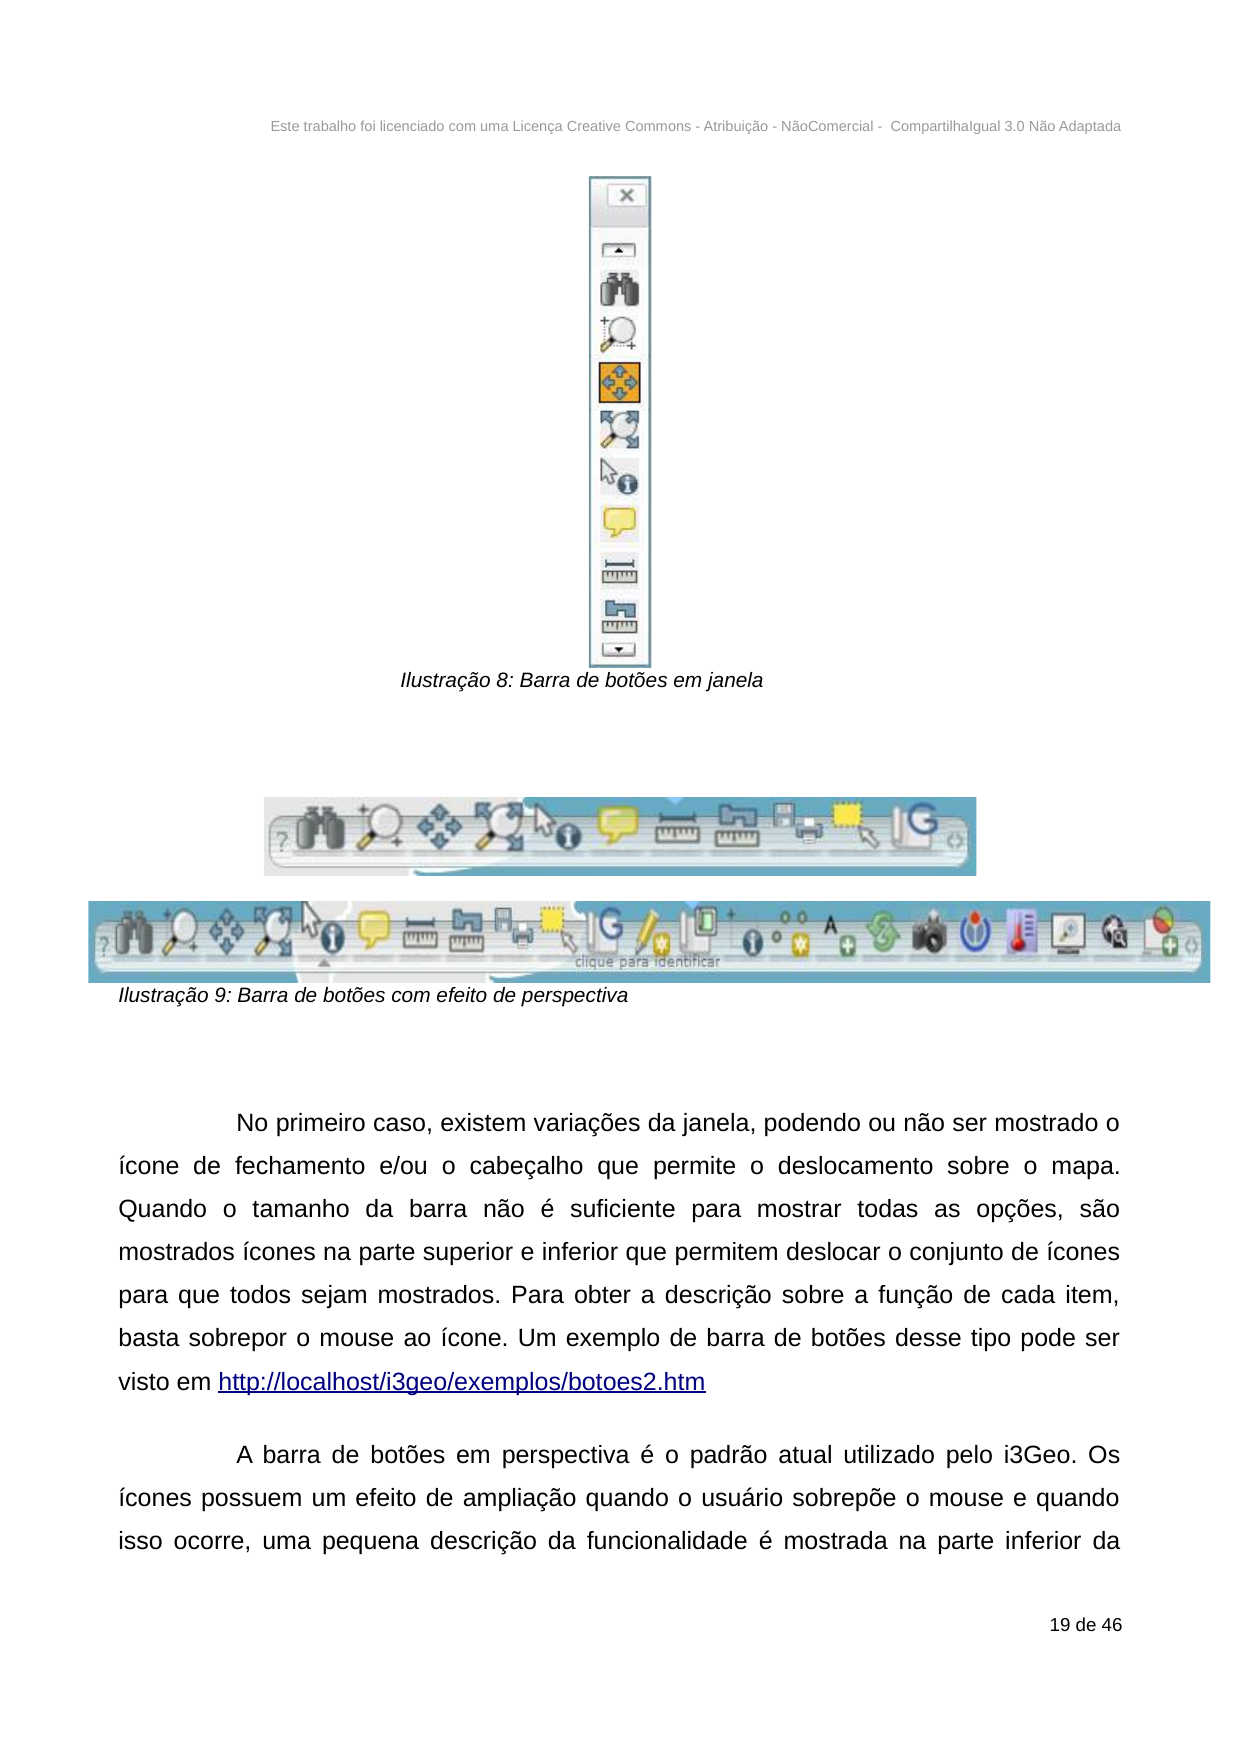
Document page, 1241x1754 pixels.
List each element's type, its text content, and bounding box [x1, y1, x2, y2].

text Ilustração 8: Barra de botões em janela [400, 668, 840, 691]
text A barra de botões em perspectiva é o padrão atual utilizado pelo i3Geo. Os ícones possuem um efeito de ampliação quando o usuário sobrepõe o mouse e quando isso ocorre, uma pequena descrição da funcionalidade é mostrada na parte inferior da [118, 1440, 1122, 1555]
picture [88, 901, 1211, 983]
text No primeiro caso, existem variações da janela, podendo ou não ser mostrado o ícone de fechamento e/ou o cabeçalho que permite o deslocamento sobre o mapa. Quando o tamanho da barra não é suficiente para mostrar todas as opções, são mostrados ícones na parte superior e inferior que permitem deslocar o conjunto de ícones para que todos sejam mostrados. Para obter a descrição sobre a função de cada item, basta sobrepor o mouse ao ícone. Um exemplo de barra de botões desse tipo pode ser visto em http://localhost/i3geo/exemplos/botoes2.htm [118, 1108, 1122, 1395]
text Ilustração 9: Barra de botões com efeito de perspectiva [118, 983, 1122, 1006]
picture [588, 176, 652, 668]
picture [263, 797, 977, 876]
